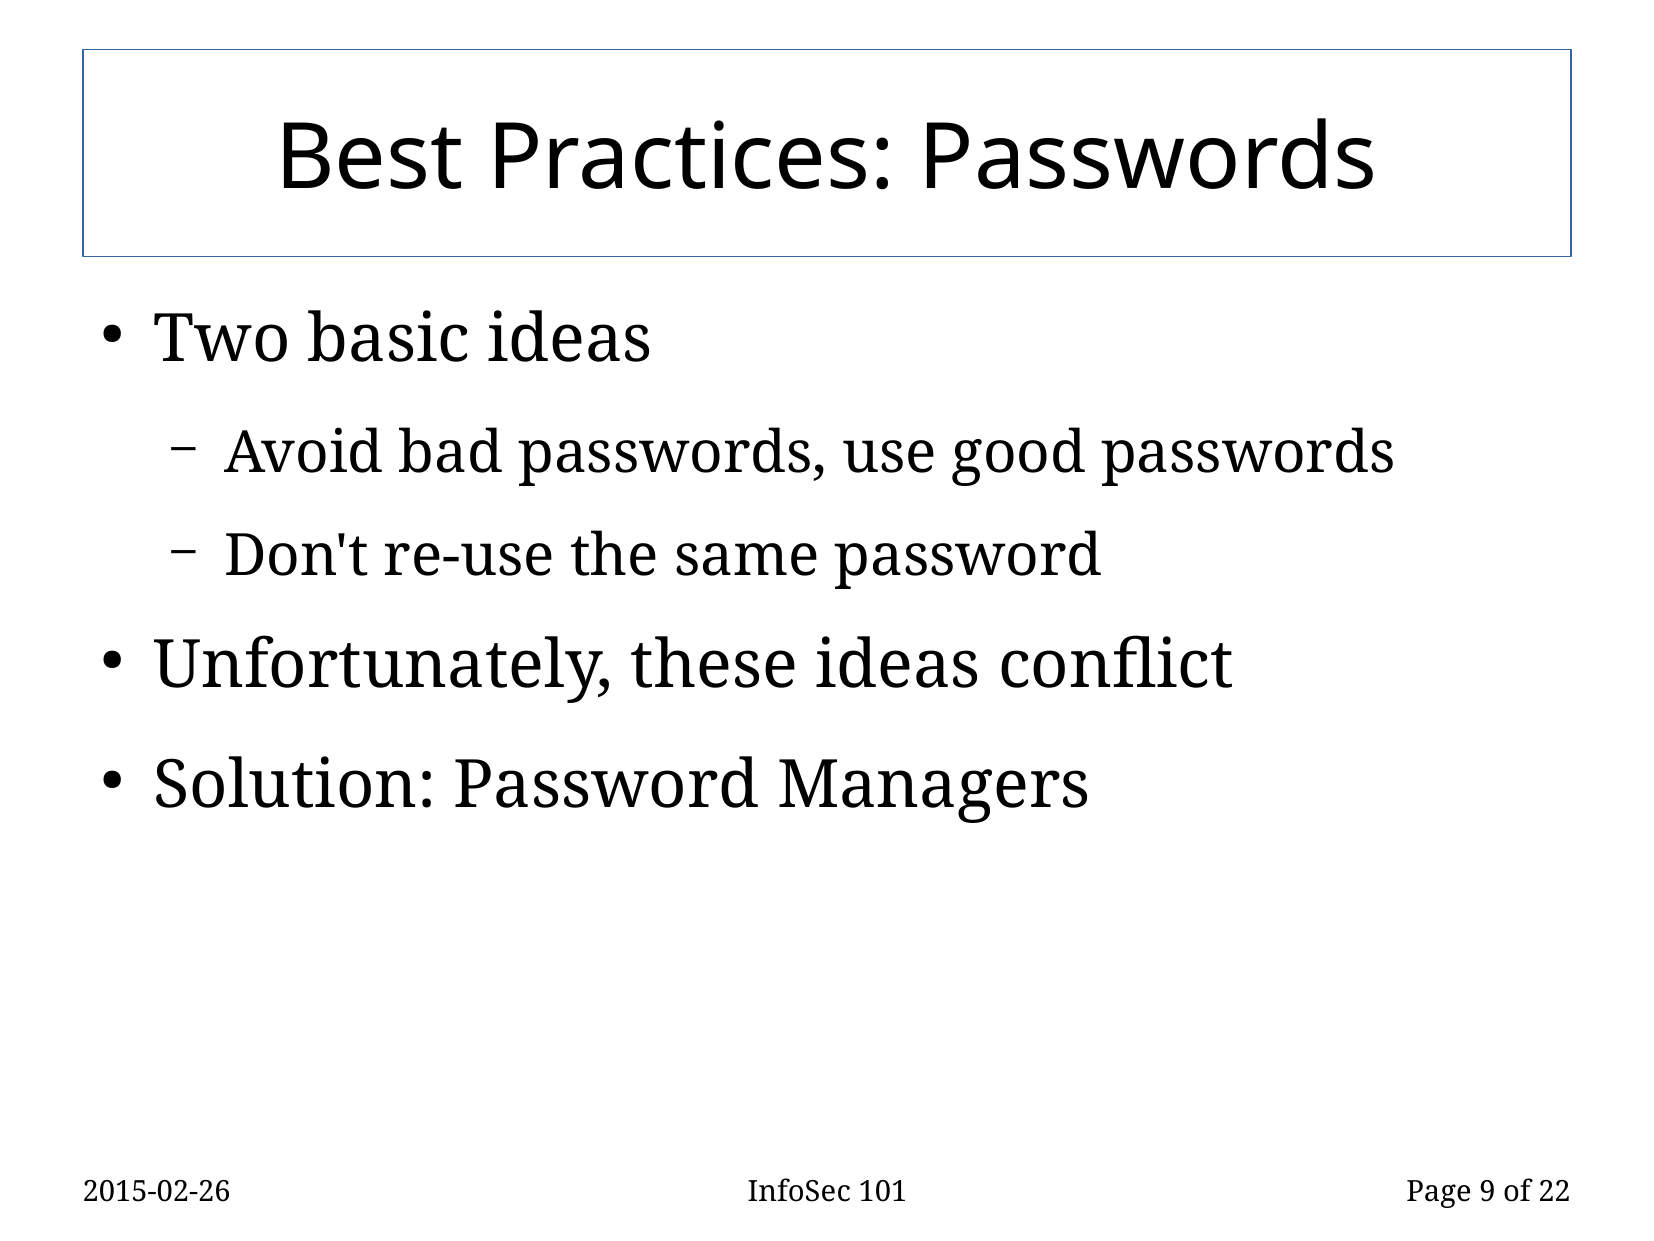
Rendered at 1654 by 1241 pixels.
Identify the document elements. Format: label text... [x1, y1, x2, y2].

title Best Practices: Passwords [82, 49, 1571, 257]
list Two basic ideas Avoid bad passwords, use good passwords Don't re-use the same password Unfortunately, these ideas conflict Solution: Password Managers [82, 290, 1571, 1126]
